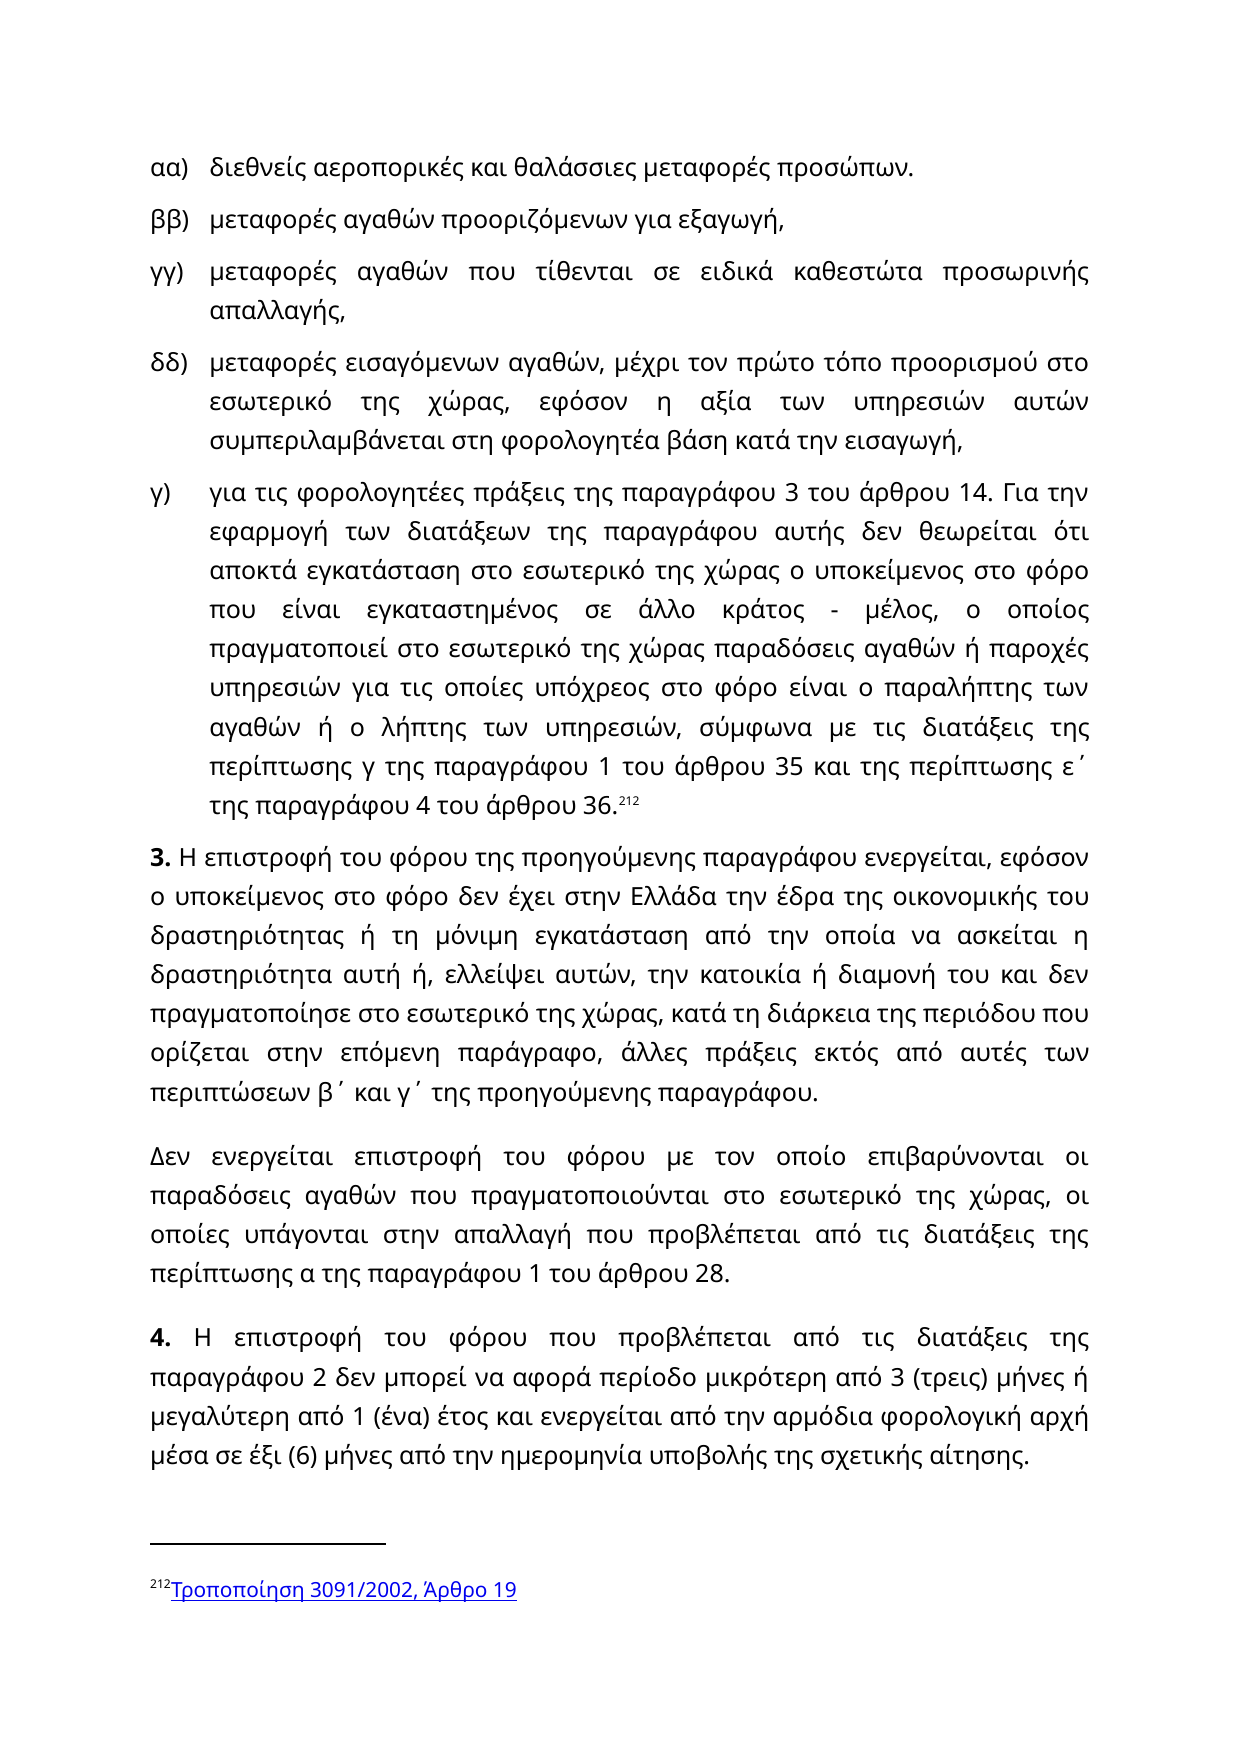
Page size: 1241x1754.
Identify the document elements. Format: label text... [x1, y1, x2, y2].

text 4. Η επιστροφή του φόρου που προβλέπεται από τις διατάξεις της παραγράφου 2 δεν μπορεί να αφορά περίοδο μικρότερη από 3 (τρεις) μήνες ή μεγαλύτερη από 1 (ένα) έτος και ενεργείται από την αρμόδια φορολογική αρχή μέσα σε έξι (6) μήνες από την ημερομηνία υποβολής της σχετικής αίτησης. [150, 1320, 1090, 1472]
text Δεν ενεργείται επιστροφή του φόρου με τον οποίο επιβαρύνονται οι παραδόσεις αγαθών που πραγματοποιούνται στο εσωτερικό της χώρας, οι οποίες υπάγονται στην απαλλαγή που προβλέπεται από τις διατάξεις της περίπτωσης α της παραγράφου 1 του άρθρου 28. [150, 1138, 1090, 1290]
list γ) για τις φορολογητέες πράξεις της παραγράφου 3 του άρθρου 14. Για την εφαρμογή των διατάξεων της παραγράφου αυτής δεν θεωρείται ότι αποκτά εγκατάσταση στο εσωτερικό της χώρας ο υποκείμενος στο φόρο που είναι εγκαταστημένος σε άλλο κράτος - μέλος, ο οποίος πραγματοποιεί στο εσωτερικό της χώρας παραδόσεις αγαθών ή παροχές υπηρεσιών για τις οποίες υπόχρεος στο φόρο είναι ο παραλήπτης των αγαθών ή ο λήπτης των υπηρεσιών, σύμφωνα με τις διατάξεις της περίπτωσης γ της παραγράφου 1 του άρθρου 35 και της περίπτωσης ε΄ της παραγράφου 4 του άρθρου 36. [150, 474, 1090, 822]
text Τροποποίηση 3091/2002, Άρθρο 19 [150, 1576, 1090, 1604]
text 3. Η επιστροφή του φόρου της προηγούμενης παραγράφου ενεργείται, εφόσον ο υποκείμενος στο φόρο δεν έχει στην Ελλάδα την έδρα της οικονομικής του δραστηριότητας ή τη μόνιμη εγκατάσταση από την οποία να ασκείται η δραστηριότητα αυτή ή, ελλείψει αυτών, την κατοικία ή διαμονή του και δεν πραγματοποίησε στο εσωτερικό της χώρας, κατά τη διάρκεια της περιόδου που ορίζεται στην επόμενη παράγραφο, άλλες πράξεις εκτός από αυτές των περιπτώσεων β΄ και γ΄ της προηγούμενης παραγράφου. [150, 839, 1090, 1108]
list αα) διεθνείς αεροπορικές και θαλάσσιες μεταφορές προσώπων. [150, 150, 1090, 184]
list ββ) μεταφορές αγαθών προοριζόμενων για εξαγωγή, [150, 202, 1090, 236]
list δδ) μεταφορές εισαγόμενων αγαθών, μέχρι τον πρώτο τόπο προορισμού στο εσωτερικό της χώρας, εφόσον η αξία των υπηρεσιών αυτών συμπεριλαμβάνεται στη φορολογητέα βάση κατά την εισαγωγή, [150, 344, 1090, 457]
list γγ) μεταφορές αγαθών που τίθενται σε ειδικά καθεστώτα προσωρινής απαλλαγής, [150, 253, 1090, 327]
